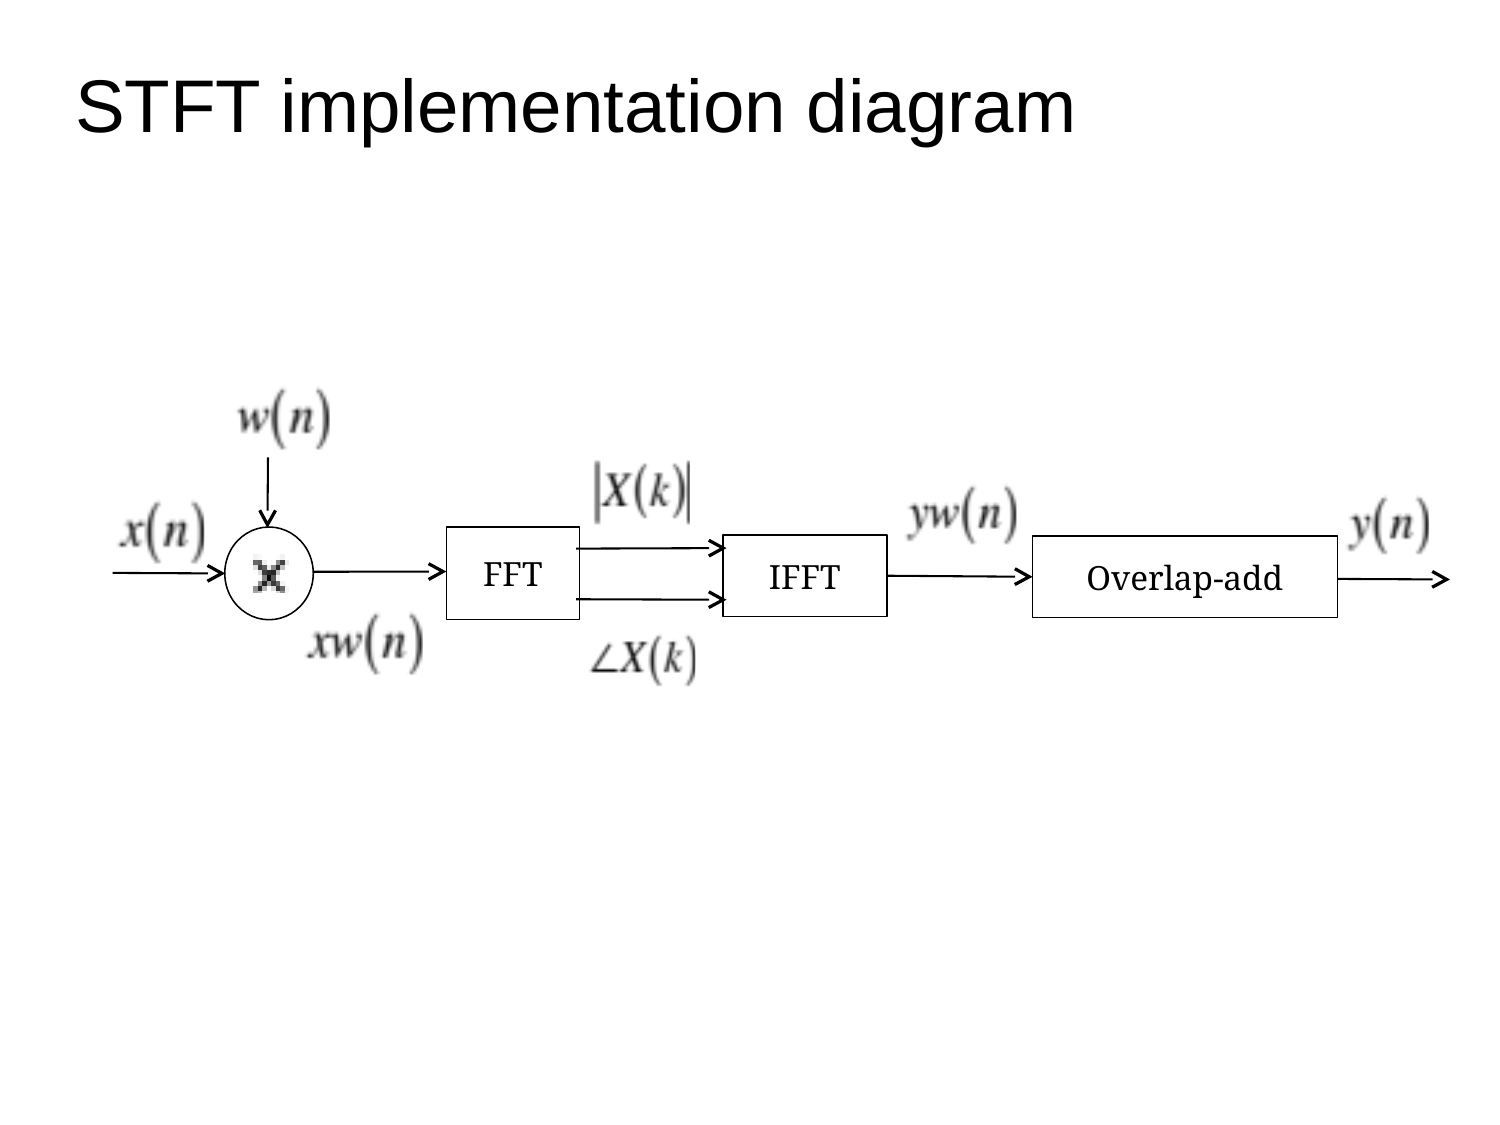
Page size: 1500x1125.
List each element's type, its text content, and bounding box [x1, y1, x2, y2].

picture [230, 381, 331, 451]
picture [900, 479, 1017, 545]
picture [590, 456, 691, 526]
picture [300, 606, 423, 676]
picture [1341, 490, 1430, 555]
picture [585, 630, 696, 687]
text_box IFFT [722, 535, 887, 617]
text_box Overlap-add [1032, 536, 1338, 618]
picture [112, 495, 205, 564]
title STFT implementation diagram [75, 12, 1426, 201]
picture [240, 539, 295, 593]
text_box FFT [446, 526, 580, 620]
